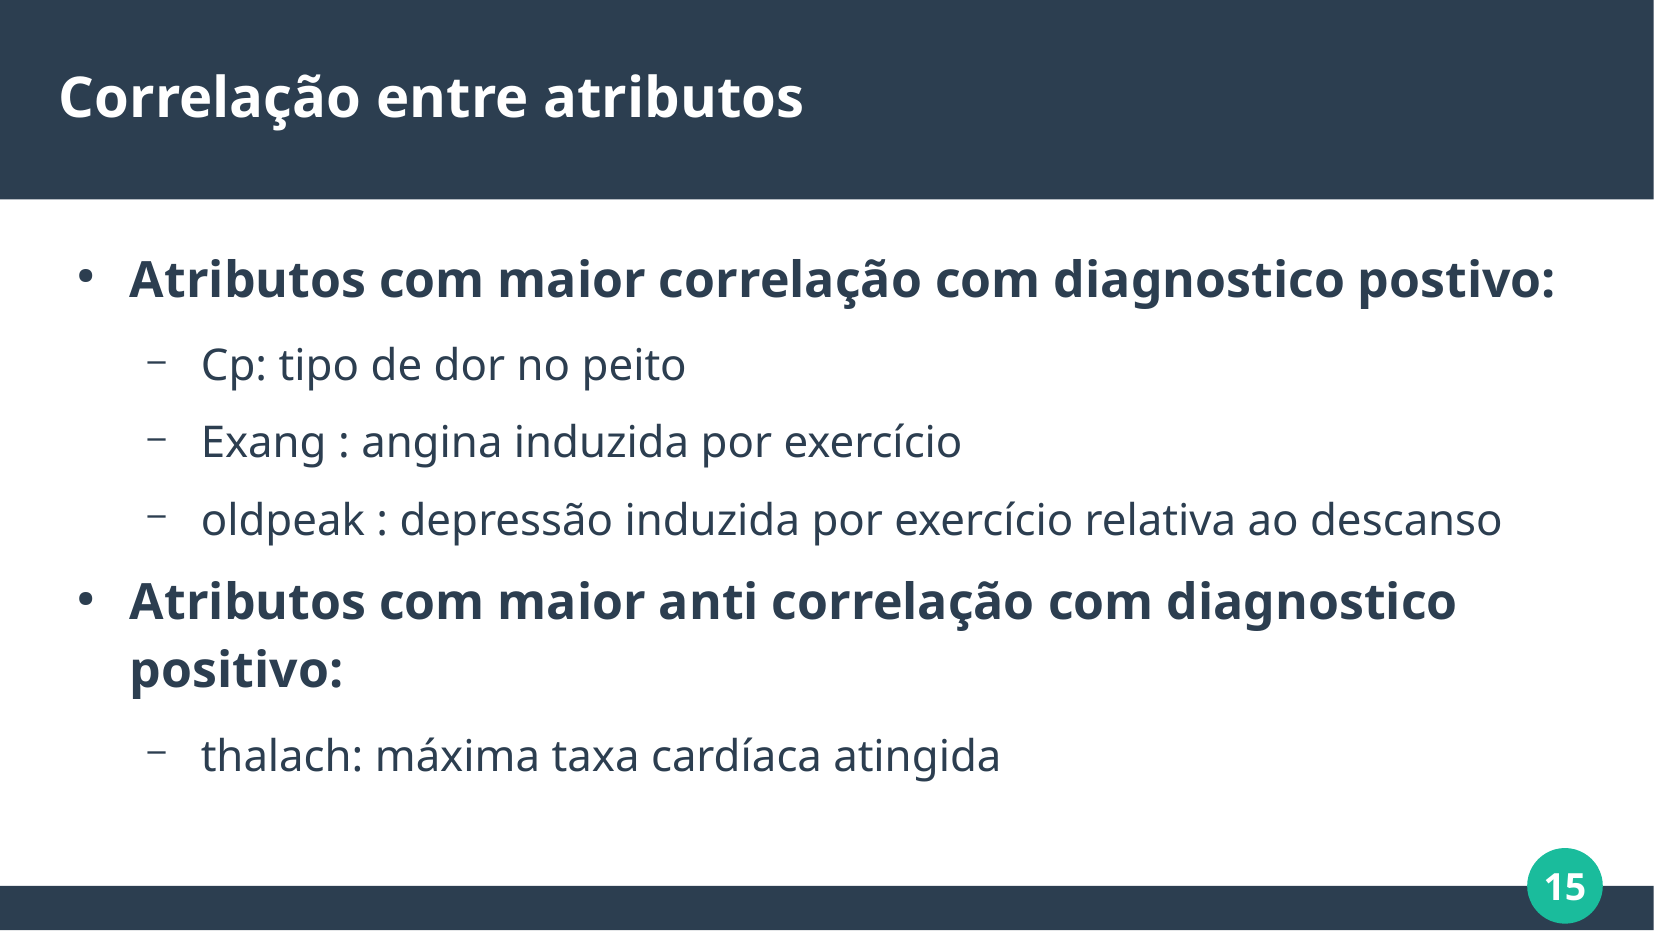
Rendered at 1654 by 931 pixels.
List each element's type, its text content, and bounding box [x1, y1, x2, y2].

title Correlação entre atributos [59, 37, 1595, 155]
list Atributos com maior correlação com diagnostico postivo: Cp: tipo de dor no peito Exang : angina induzida por exercício oldpeak : depressão induzida por exercício relativa ao descanso Atributos com maior anti correlação com diagnostico positivo: thalach: máxima taxa cardíaca atingida [59, 243, 1595, 864]
